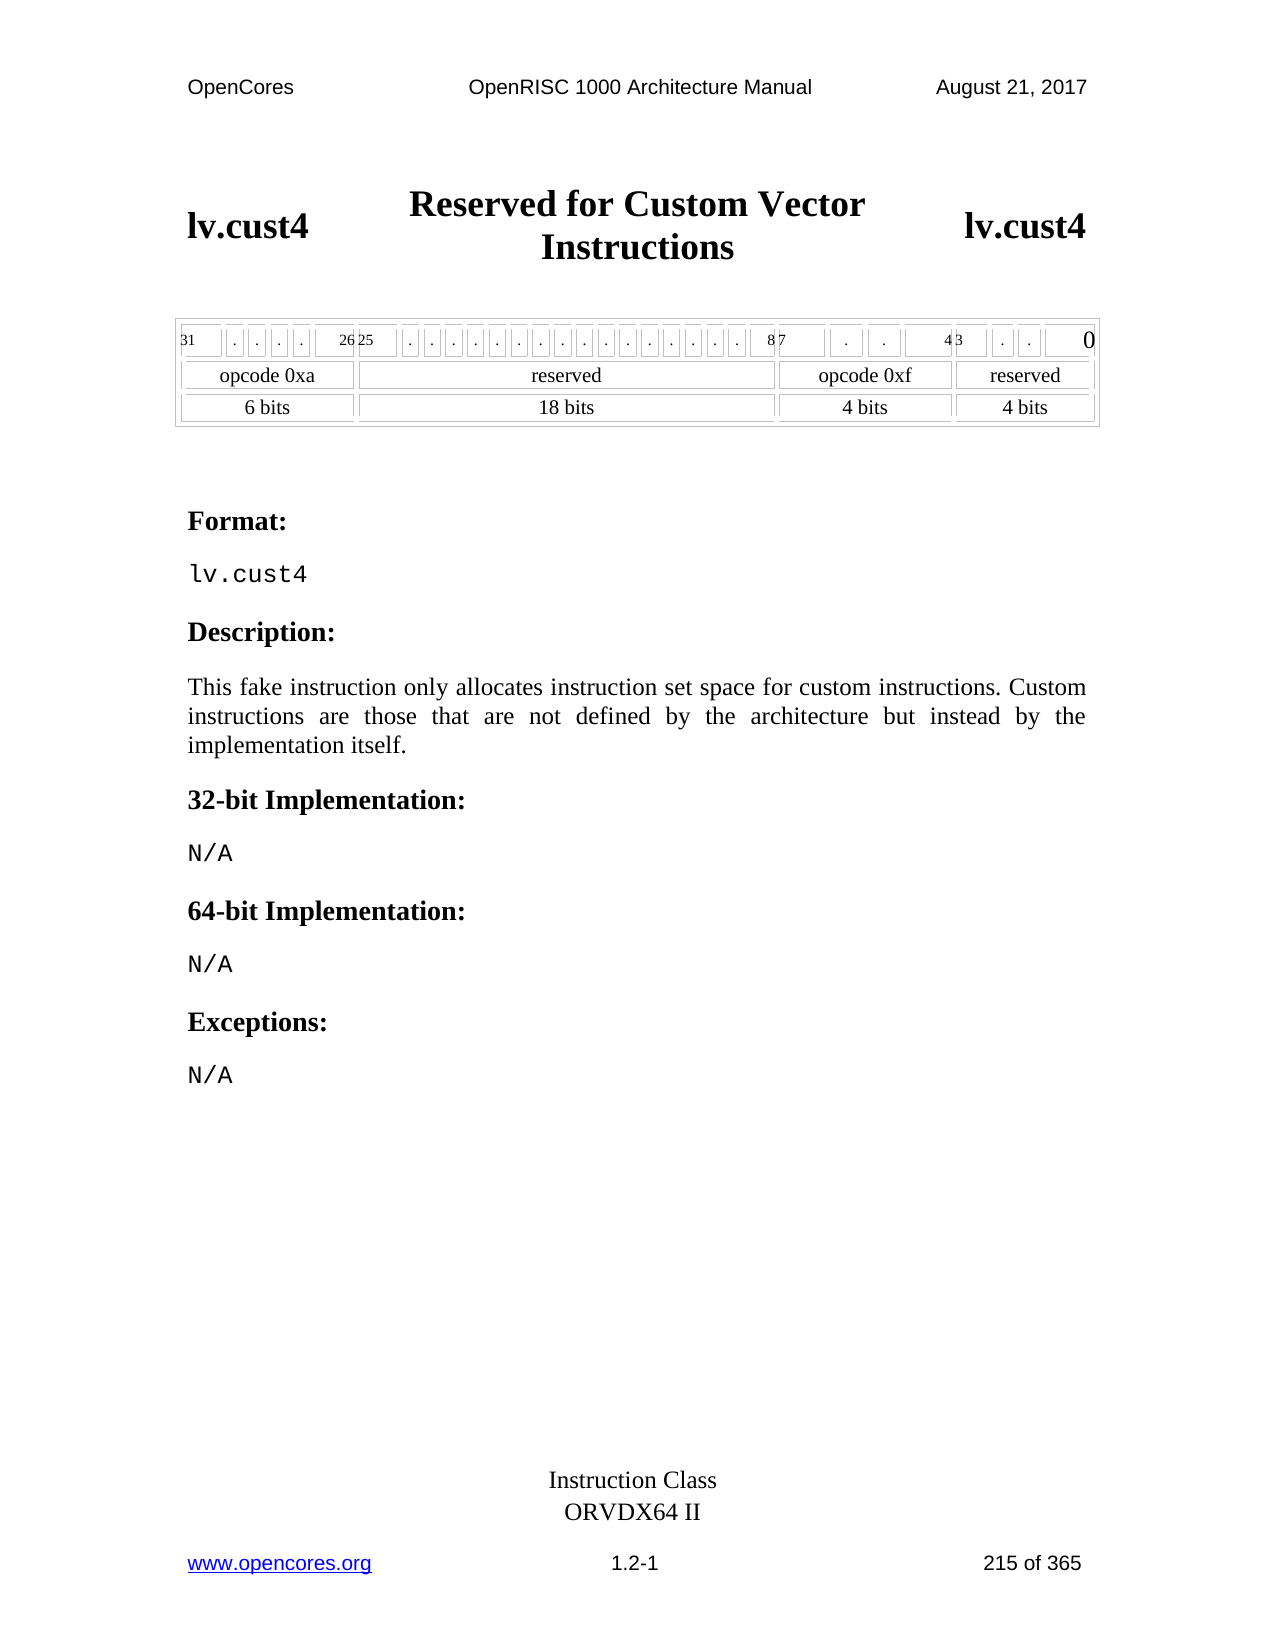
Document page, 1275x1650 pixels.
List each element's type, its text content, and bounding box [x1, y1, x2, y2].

text Description: [187, 615, 1087, 647]
text Exceptions: [187, 1005, 1087, 1037]
text N/A [187, 1062, 1087, 1091]
text 32-bit Implementation: [187, 783, 1087, 816]
text 64-bit Implementation: [187, 894, 1087, 927]
text Format: [187, 504, 1087, 536]
text N/A [187, 841, 1087, 869]
text lv.cust4 [187, 561, 1087, 590]
text N/A [187, 952, 1087, 980]
text This fake instruction only allocates instruction set space for custom instructions. Custom instructions are those that are not defined by the architecture but instead by the implementation itself. [187, 672, 1087, 758]
